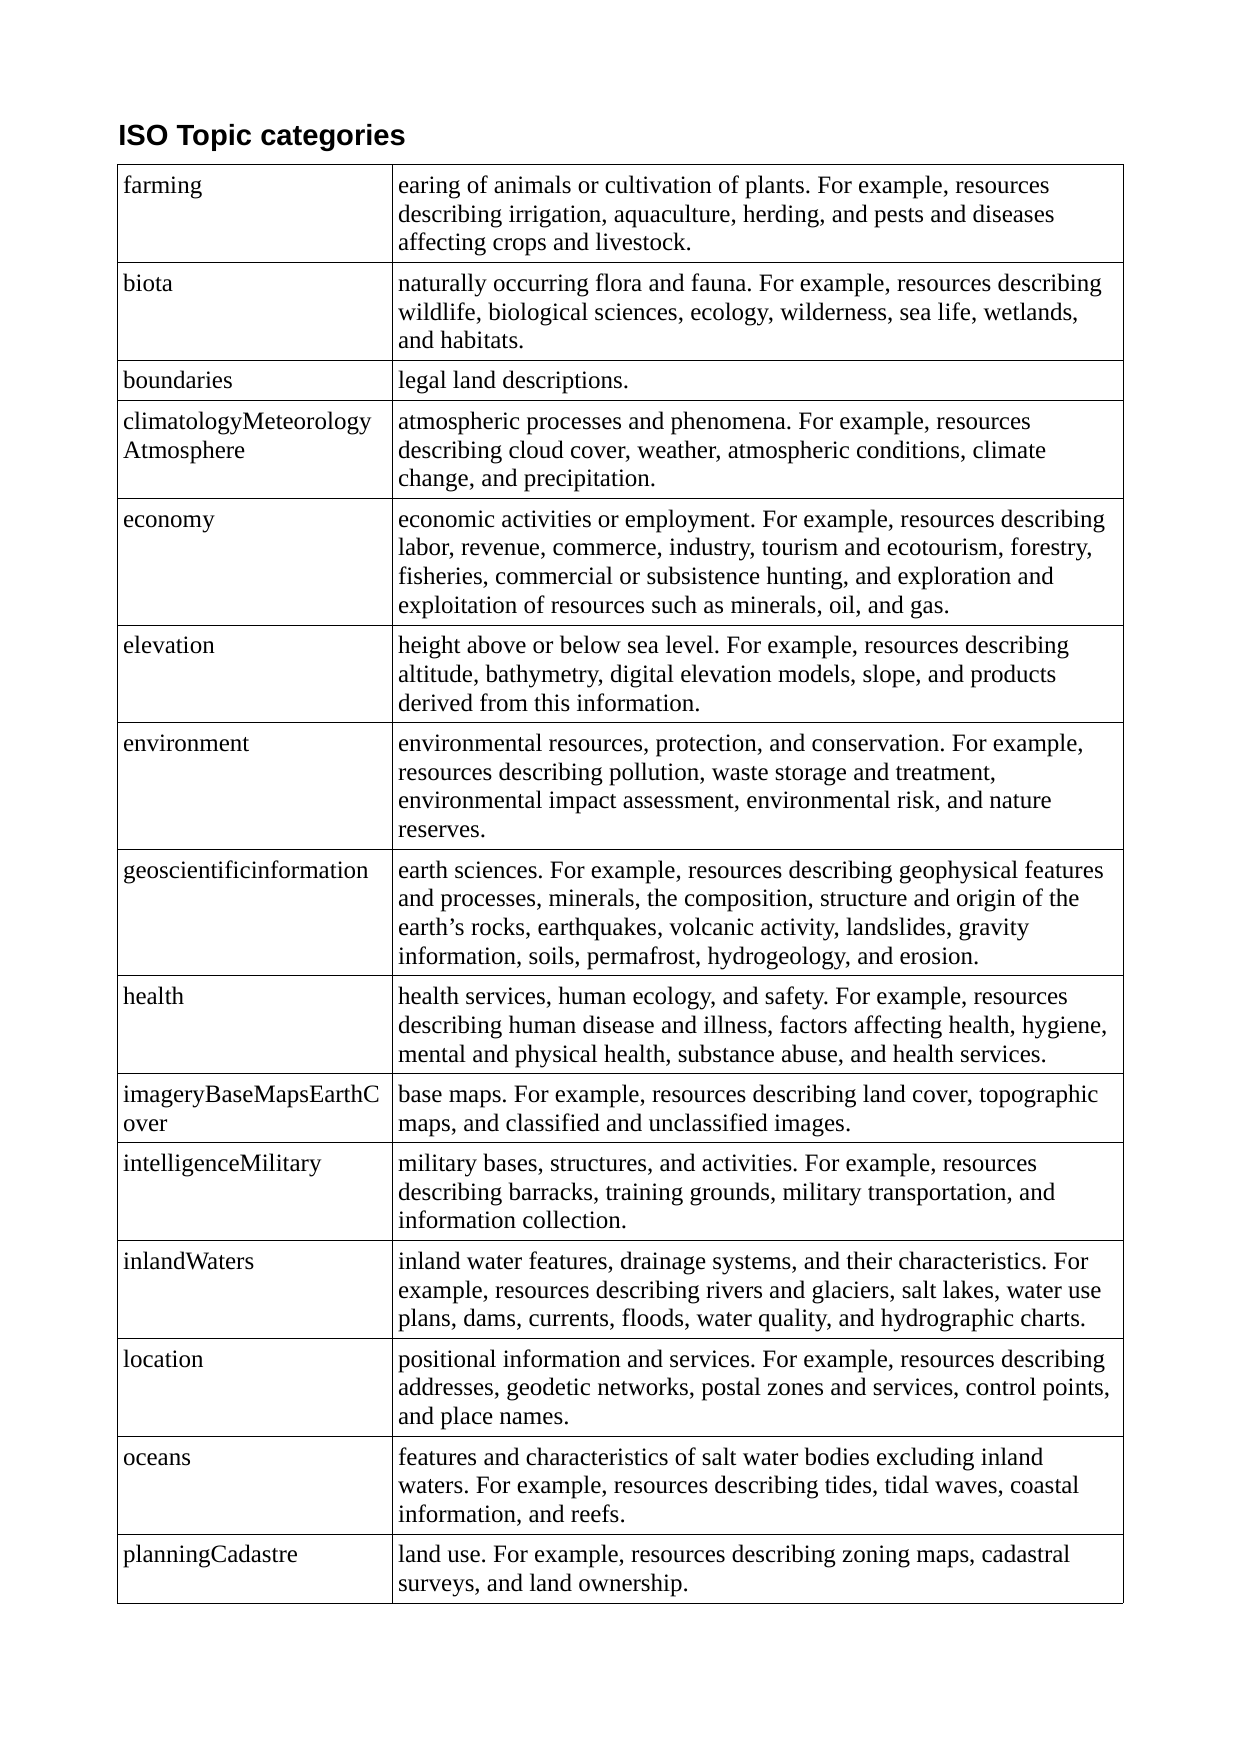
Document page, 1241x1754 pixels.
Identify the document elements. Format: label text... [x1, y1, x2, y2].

table_cell imageryBaseMapsEarthCover [118, 1074, 392, 1142]
table_cell geoscientificinformation [118, 850, 392, 975]
table_cell climatologyMeteorologyAtmosphere [118, 401, 392, 498]
table_header earing of animals or cultivation of plants. For example, resources describing irrigation, aquaculture, herding, and pests and diseases affecting crops and livestock. [393, 165, 1123, 262]
table_cell earth sciences. For example, resources describing geophysical features and processes, minerals, the composition, structure and origin of the earth’s rocks, earthquakes, volcanic activity, landslides, gravity information, soils, permafrost, hydrogeology, and erosion. [393, 850, 1123, 975]
table_cell features and characteristics of salt water bodies excluding inland waters. For example, resources describing tides, tidal waves, coastal information, and reefs. [393, 1437, 1123, 1533]
table_cell location [118, 1339, 392, 1436]
table_cell land use. For example, resources describing zoning maps, cadastral surveys, and land ownership. [393, 1535, 1123, 1603]
table_header farming [118, 165, 392, 262]
table_cell boundaries [118, 361, 392, 400]
table_cell naturally occurring flora and fauna. For example, resources describing wildlife, biological sciences, ecology, wilderness, sea life, wetlands, and habitats. [393, 263, 1123, 360]
table_cell positional information and services. For example, resources describing addresses, geodetic networks, postal zones and services, control points, and place names. [393, 1339, 1123, 1436]
table_cell environment [118, 723, 392, 849]
table_cell inlandWaters [118, 1241, 392, 1338]
table_cell planningCadastre [118, 1535, 392, 1603]
subtitle ISO Topic categories [118, 118, 1122, 152]
table_cell intelligenceMilitary [118, 1143, 392, 1240]
table_cell atmospheric processes and phenomena. For example, resources describing cloud cover, weather, atmospheric conditions, climate change, and precipitation. [393, 401, 1123, 498]
table_cell economic activities or employment. For example, resources describing labor, revenue, commerce, industry, tourism and ecotourism, forestry, fisheries, commercial or subsistence hunting, and exploration and exploitation of resources such as minerals, oil, and gas. [393, 499, 1123, 624]
table_cell environmental resources, protection, and conservation. For example, resources describing pollution, waste storage and treatment, environmental impact assessment, environmental risk, and nature reserves. [393, 723, 1123, 849]
table_cell height above or below sea level. For example, resources describing altitude, bathymetry, digital elevation models, slope, and products derived from this information. [393, 626, 1123, 722]
table_cell health [118, 976, 392, 1073]
table_cell biota [118, 263, 392, 360]
table_cell inland water features, drainage systems, and their characteristics. For example, resources describing rivers and glaciers, salt lakes, water use plans, dams, currents, floods, water quality, and hydrographic charts. [393, 1241, 1123, 1338]
table_cell legal land descriptions. [393, 361, 1123, 400]
table_cell military bases, structures, and activities. For example, resources describing barracks, training grounds, military transportation, and information collection. [393, 1143, 1123, 1240]
table_cell base maps. For example, resources describing land cover, topographic maps, and classified and unclassified images. [393, 1074, 1123, 1142]
table_cell economy [118, 499, 392, 624]
table_cell elevation [118, 626, 392, 722]
table_cell oceans [118, 1437, 392, 1533]
table_cell health services, human ecology, and safety. For example, resources describing human disease and illness, factors affecting health, hygiene, mental and physical health, substance abuse, and health services. [393, 976, 1123, 1073]
